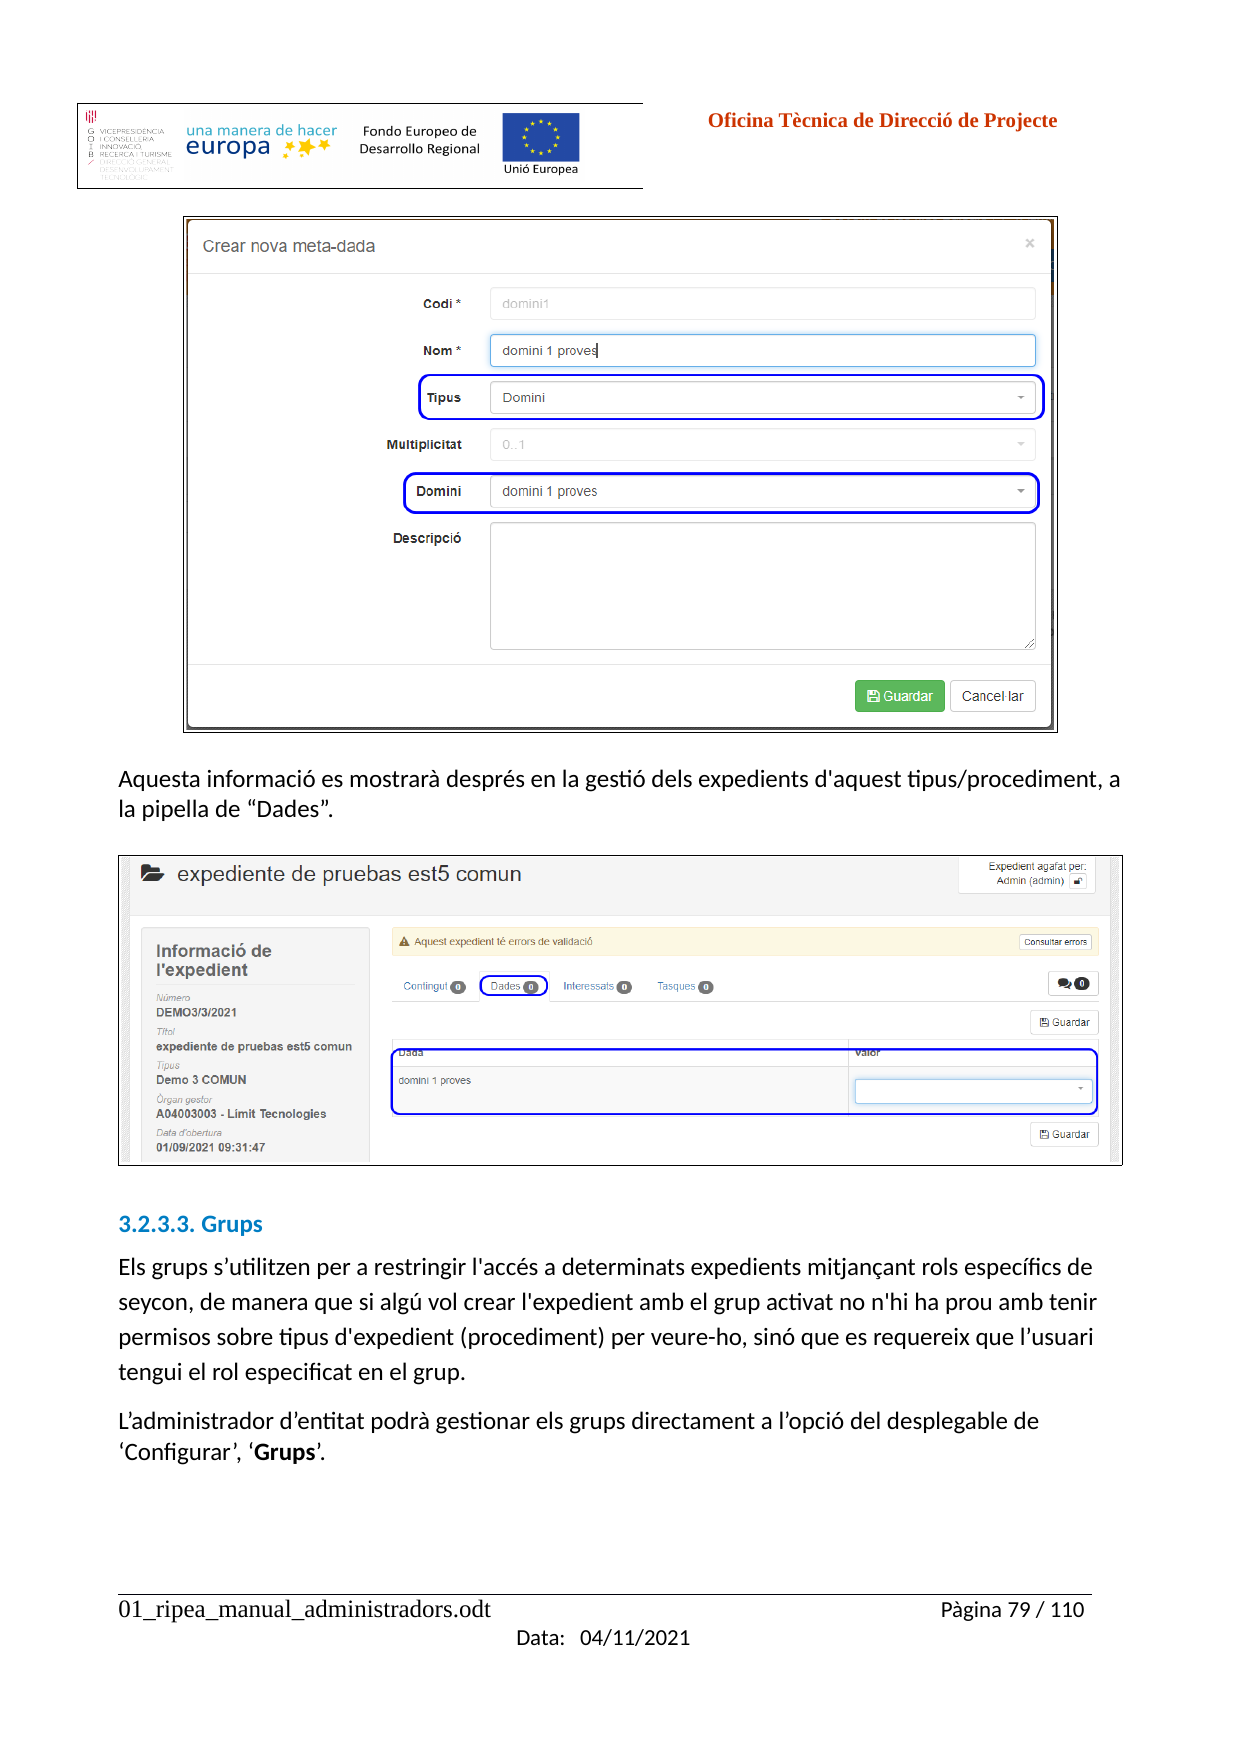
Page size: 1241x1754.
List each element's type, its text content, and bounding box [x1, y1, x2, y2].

picture [186, 219, 1054, 730]
text Els grups s’utilitzen per a restringir l'accés a determinats expedients mitjançant rols específics de seycon, de manera que si algú vol crear l'expedient amb el grup activat no n'hi ha prou amb tenir permisos sobre tipus d'expedient (procediment) per veure-ho, sinó que es requereix que l’usuari tengui el rol especificat en el grup. [118, 1251, 1122, 1386]
text Aquesta informació es mostrarà després en la gestió dels expedients d'aquest tipus/procediment, a la pipella de “Dades”. [118, 763, 1122, 824]
picture [82, 108, 178, 182]
text L’administrador d’entitat podrà gestionar els grups directament a l’opció del desplegable de ‘Configurar’, ‘Grups’. [118, 1406, 1122, 1467]
picture [121, 857, 1119, 1162]
subtitle 3.2.3.3. Grups [118, 1208, 1122, 1238]
picture [184, 108, 585, 182]
